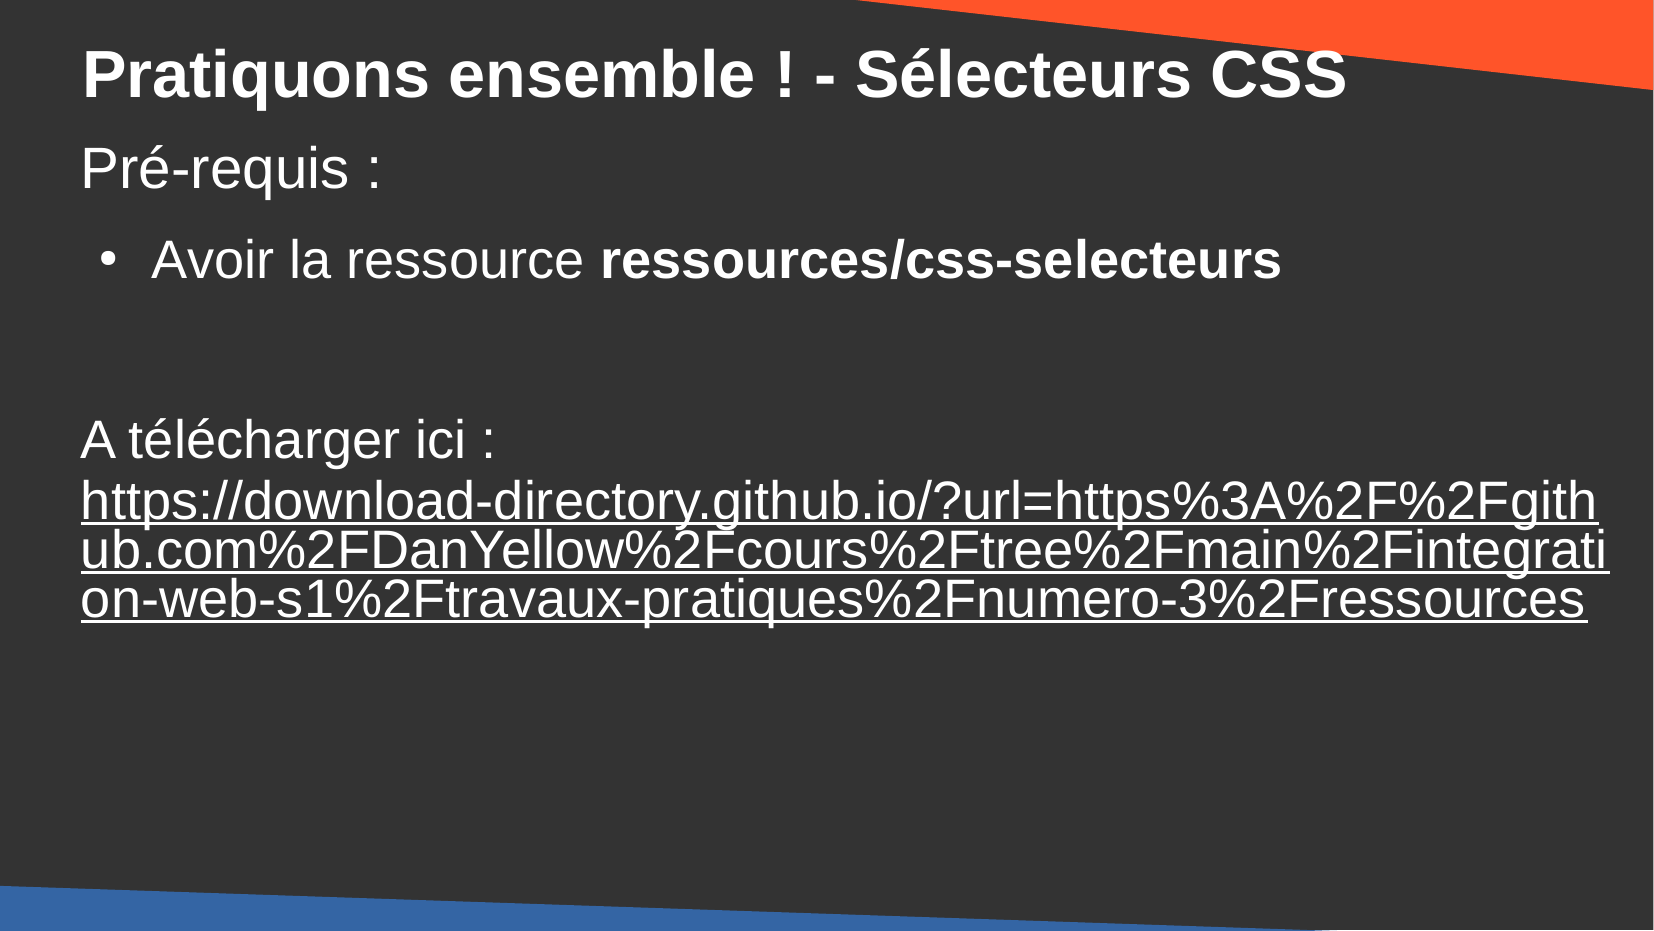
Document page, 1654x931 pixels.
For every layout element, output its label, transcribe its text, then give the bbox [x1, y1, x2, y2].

title Pratiquons ensemble ! - Sélecteurs CSS [82, 37, 1571, 114]
text_box [855, 0, 1654, 91]
text_box [0, 885, 1337, 931]
list Pré-requis : Avoir la ressource ressources/css-selecteurs A télécharger ici : https://download-directory.github.io/?url=https%3A%2F%2Fgithub.com%2FDanYellow%2Fcours%2Ftree%2Fmain%2Fintegration-web-s1%2Ftravaux-pratiques%2Fnumero-3%2Fressources [80, 135, 1620, 721]
